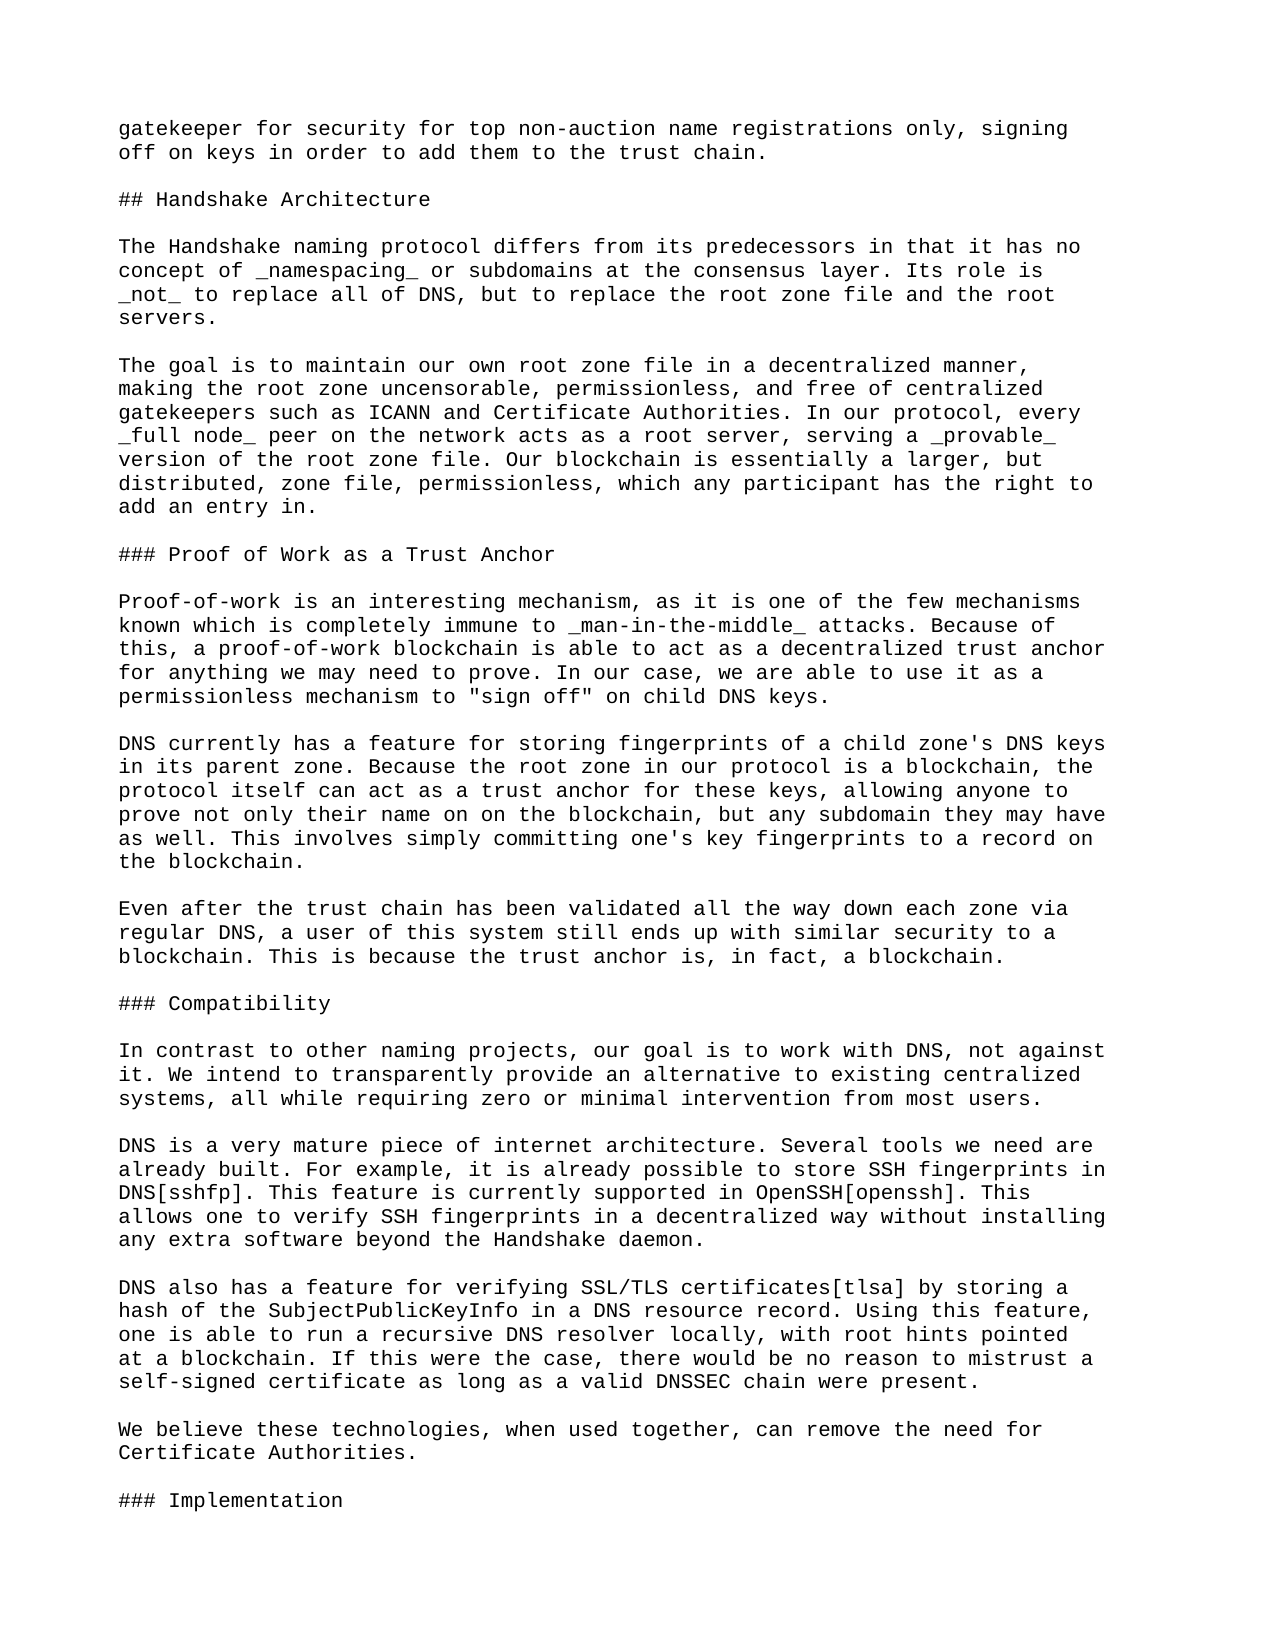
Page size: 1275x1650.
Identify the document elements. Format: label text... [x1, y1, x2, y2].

text making the root zone uncensorable, permissionless, and free of centralized [118, 378, 1157, 402]
text one is able to run a recursive DNS resolver locally, with root hints pointed [118, 1324, 1157, 1348]
text it. We intend to transparently provide an alternative to existing centralized [118, 1064, 1157, 1088]
text prove not only their name on on the blockchain, but any subdomain they may have [118, 804, 1157, 827]
text ### Proof of Work as a Trust Anchor [118, 544, 1157, 567]
text at a blockchain. If this were the case, there would be no reason to mistrust a [118, 1348, 1157, 1371]
text any extra software beyond the Handshake daemon. [118, 1229, 1157, 1253]
text DNS[sshfp]. This feature is currently supported in OpenSSH[openssh]. This [118, 1182, 1157, 1206]
text allows one to verify SSH fingerprints in a decentralized way without installing [118, 1206, 1157, 1229]
text hash of the SubjectPublicKeyInfo in a DNS resource record. Using this feature, [118, 1300, 1157, 1324]
text DNS is a very mature piece of internet architecture. Several tools we need are [118, 1135, 1157, 1158]
text add an entry in. [118, 496, 1157, 520]
text Certificate Authorities. [118, 1442, 1157, 1466]
text systems, all while requiring zero or minimal intervention from most users. [118, 1088, 1157, 1111]
text The goal is to maintain our own root zone file in a decentralized manner, [118, 354, 1157, 378]
text this, a proof-of-work blockchain is able to act as a decentralized trust anchor [118, 638, 1157, 662]
text Even after the trust chain has been validated all the way down each zone via [118, 898, 1157, 922]
text _full node_ peer on the network acts as a root server, serving a _provable_ [118, 426, 1157, 449]
text DNS currently has a feature for storing fingerprints of a child zone's DNS keys [118, 733, 1157, 757]
text concept of _namespacing_ or subdomains at the consensus layer. Its role is [118, 260, 1157, 284]
text gatekeeper for security for top non-auction name registrations only, signing [118, 118, 1157, 142]
text off on keys in order to add them to the trust chain. [118, 142, 1157, 165]
text in its parent zone. Because the root zone in our protocol is a blockchain, the [118, 757, 1157, 780]
text ### Implementation [118, 1489, 1157, 1513]
text gatekeepers such as ICANN and Certificate Authorities. In our protocol, every [118, 402, 1157, 426]
text distributed, zone file, permissionless, which any participant has the right to [118, 473, 1157, 496]
text already built. For example, it is already possible to store SSH fingerprints in [118, 1158, 1157, 1182]
text known which is completely immune to _man-in-the-middle_ attacks. Because of [118, 615, 1157, 638]
text protocol itself can act as a trust anchor for these keys, allowing anyone to [118, 780, 1157, 804]
text version of the root zone file. Our blockchain is essentially a larger, but [118, 449, 1157, 473]
text Proof-of-work is an interesting mechanism, as it is one of the few mechanisms [118, 591, 1157, 615]
text _not_ to replace all of DNS, but to replace the root zone file and the root [118, 284, 1157, 307]
text permissionless mechanism to "sign off" on child DNS keys. [118, 686, 1157, 709]
text for anything we may need to prove. In our case, we are able to use it as a [118, 662, 1157, 686]
text the blockchain. [118, 851, 1157, 875]
text In contrast to other naming projects, our goal is to work with DNS, not against [118, 1040, 1157, 1064]
text DNS also has a feature for verifying SSL/TLS certificates[tlsa] by storing a [118, 1277, 1157, 1300]
text blockchain. This is because the trust anchor is, in fact, a blockchain. [118, 946, 1157, 969]
text ### Compatibility [118, 993, 1157, 1017]
text servers. [118, 307, 1157, 331]
text ## Handshake Architecture [118, 189, 1157, 213]
text self-signed certificate as long as a valid DNSSEC chain were present. [118, 1371, 1157, 1395]
text as well. This involves simply committing one's key fingerprints to a record on [118, 827, 1157, 851]
text regular DNS, a user of this system still ends up with similar security to a [118, 922, 1157, 946]
text We believe these technologies, when used together, can remove the need for [118, 1419, 1157, 1442]
text The Handshake naming protocol differs from its predecessors in that it has no [118, 236, 1157, 260]
